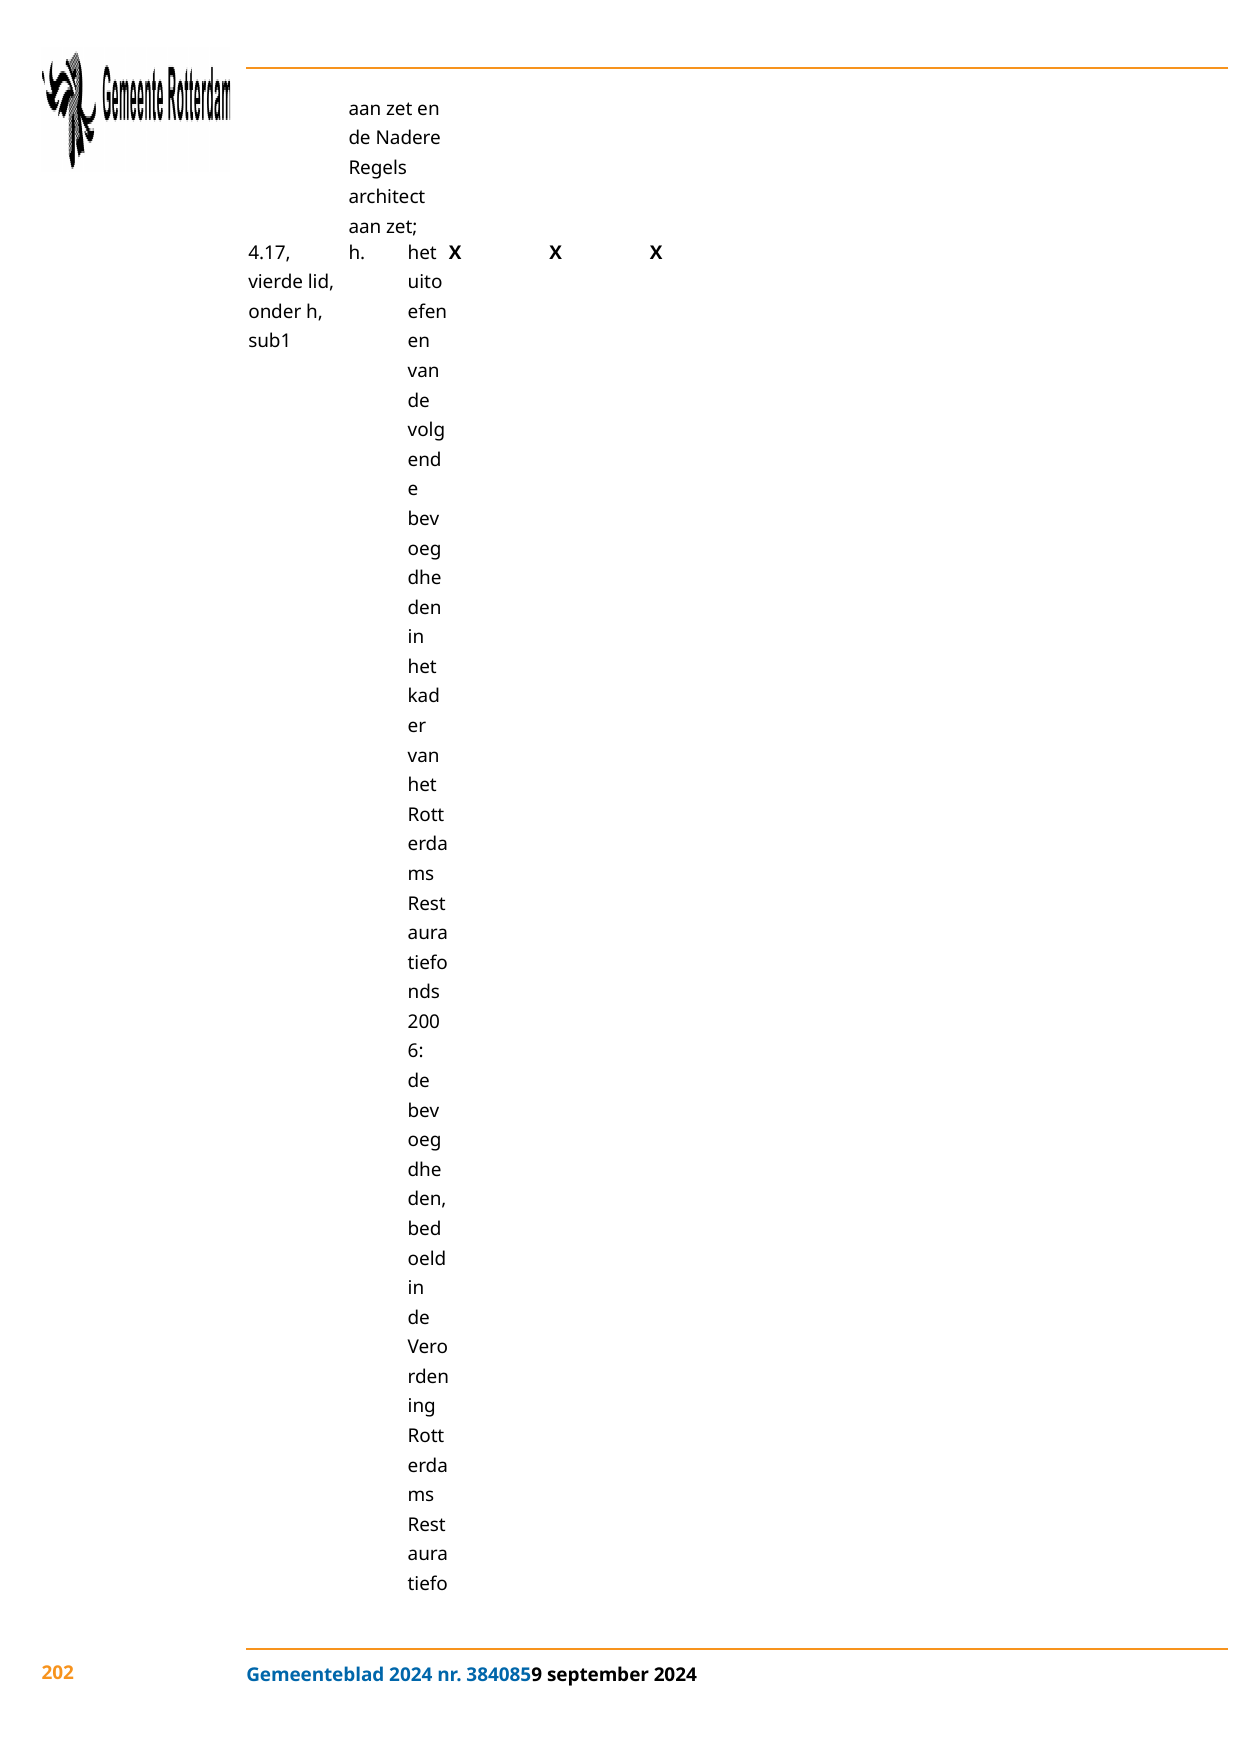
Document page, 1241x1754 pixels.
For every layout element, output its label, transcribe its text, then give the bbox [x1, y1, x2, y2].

table_cell X [650, 239, 750, 1596]
table_cell [1051, 239, 1152, 1596]
table_cell X [449, 239, 549, 1596]
table_cell X [549, 239, 649, 1596]
picture [41, 47, 231, 172]
table_cell 4.17, vierde lid, onder h, sub1 [248, 239, 348, 1596]
table_cell [549, 95, 649, 239]
table_cell [1051, 95, 1152, 239]
table_cell [650, 95, 750, 239]
table_cell het uitoefenen van de volgende bevoegdheden in het kader van het Rotterdams Restauratiefonds 2006: de bevoegdheden, bedoeld in de Verordening Rotterdams Restauratiefo [348, 239, 449, 1596]
table_cell [750, 95, 850, 239]
table_cell aan zet en de Nadere Regels architect aan zet; [348, 95, 449, 239]
table_cell [449, 95, 549, 239]
table_cell [248, 95, 348, 239]
table_cell [850, 95, 951, 239]
table_cell [850, 239, 951, 1596]
table_cell [951, 239, 1051, 1596]
table_cell [951, 95, 1051, 239]
table_cell [750, 239, 850, 1596]
